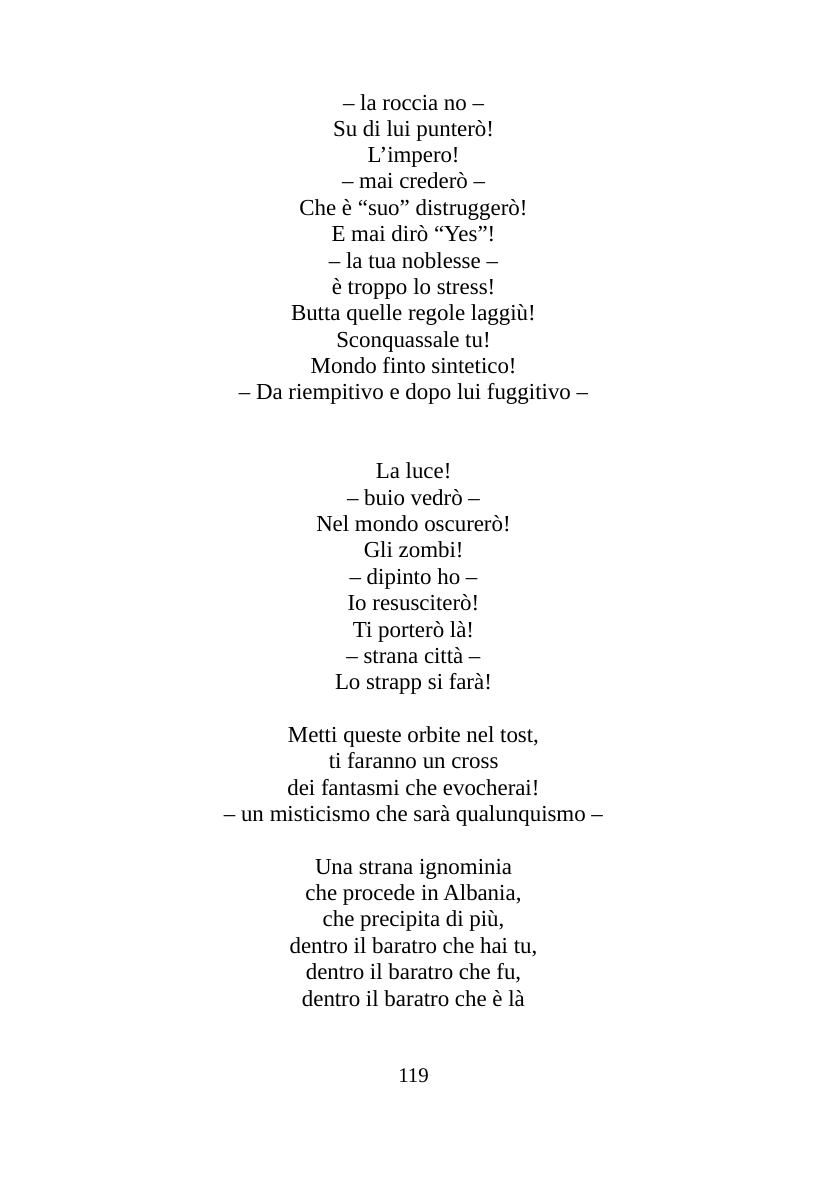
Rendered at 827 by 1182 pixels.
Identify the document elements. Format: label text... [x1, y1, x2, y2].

text Mondo finto sintetico! [88, 352, 738, 378]
text E mai dirò “Yes”! [88, 220, 738, 247]
text – la tua noblesse – [88, 247, 738, 273]
text Ti porterò là! [88, 616, 738, 642]
text – buio vedrò – [88, 484, 738, 510]
text Che è “suo” distruggerò! [88, 194, 738, 220]
text che procede in Albania, [88, 879, 738, 906]
text ti faranno un cross [88, 747, 738, 774]
text dentro il baratro che hai tu, [88, 932, 738, 958]
text Lo strapp si farà! [88, 668, 738, 695]
text dei fantasmi che evocherai! [88, 774, 738, 800]
text – strana città – [88, 642, 738, 668]
text Nel mondo oscurerò! [88, 510, 738, 537]
text – la roccia no – [88, 88, 738, 115]
text dentro il baratro che fu, [88, 958, 738, 984]
text – un misticismo che sarà qualunquismo – [88, 800, 738, 826]
text – Da riempitivo e dopo lui fuggitivo – [88, 378, 738, 405]
text – mai crederò – [88, 168, 738, 194]
text Io resusciterò! [88, 589, 738, 616]
text Una strana ignominia [88, 853, 738, 879]
text La luce! [88, 457, 738, 484]
text – dipinto ho – [88, 563, 738, 589]
text L’impero! [88, 141, 738, 168]
text dentro il baratro che è là [88, 984, 738, 1011]
text Sconquassale tu! [88, 326, 738, 352]
text Su di lui punterò! [88, 115, 738, 141]
text che precipita di più, [88, 906, 738, 932]
text Gli zombi! [88, 537, 738, 563]
text Metti queste orbite nel tost, [88, 721, 738, 747]
text è troppo lo stress! [88, 273, 738, 299]
text Butta quelle regole laggiù! [88, 299, 738, 326]
